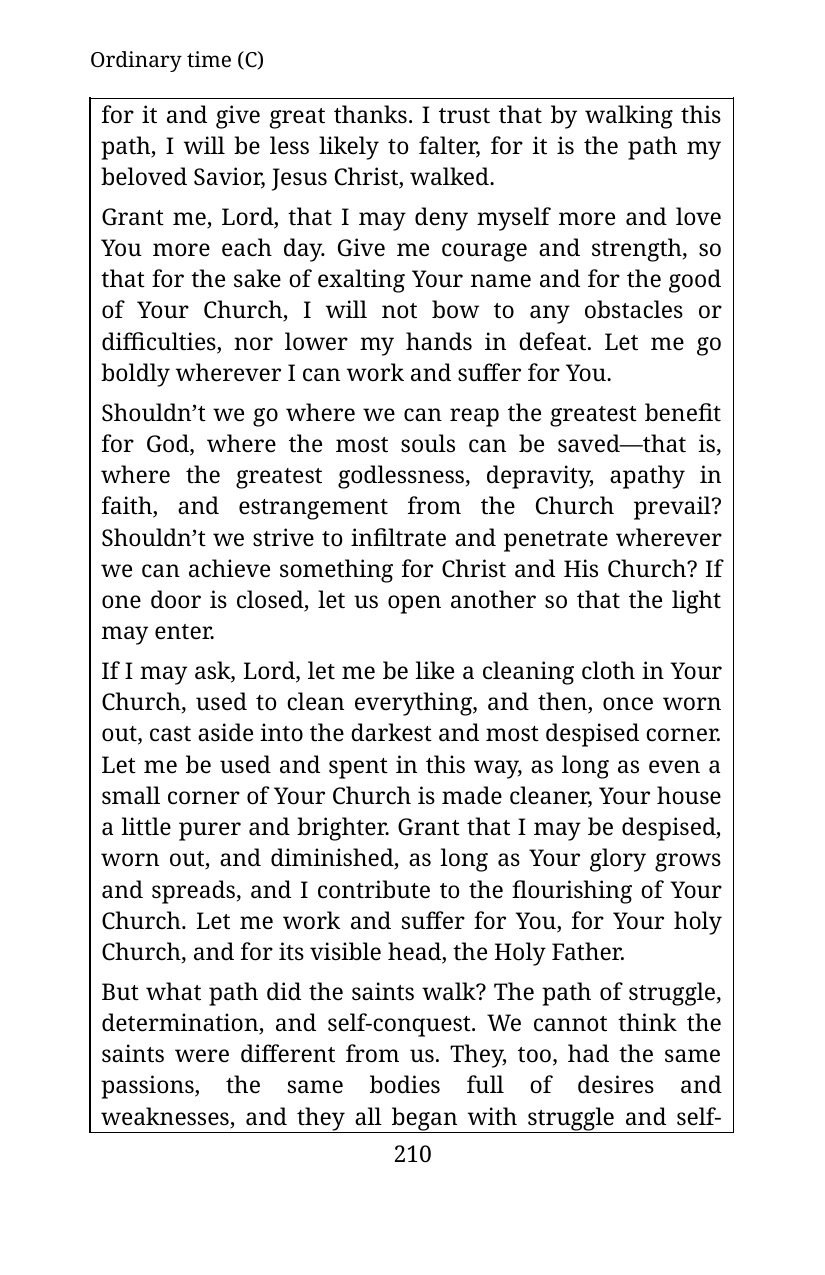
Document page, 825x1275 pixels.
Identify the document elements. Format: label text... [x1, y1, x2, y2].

table_cell for it and give great thanks. I trust that by walking this path, I will be less likely to falter, for it is the path my beloved Savior, Jesus Christ, walked. Grant me, Lord, that I may deny myself more and love You more each day. Give me courage and strength, so that for the sake of exalting Your name and for the good of Your Church, I will not bow to any obstacles or difficulties, nor lower my hands in defeat. Let me go boldly wherever I can work and suffer for You. Shouldn’t we go where we can reap the greatest benefit for God, where the most souls can be saved—that is, where the greatest godlessness, depravity, apathy in faith, and estrangement from the Church prevail? Shouldn’t we strive to infiltrate and penetrate wherever we can achieve something for Christ and His Church? If one door is closed, let us open another so that the light may enter. If I may ask, Lord, let me be like a cleaning cloth in Your Church, used to clean everything, and then, once worn out, cast aside into the darkest and most despised corner. Let me be used and spent in this way, as long as even a small corner of Your Church is made cleaner, Your house a little purer and brighter. Grant that I may be despised, worn out, and diminished, as long as Your glory grows and spreads, and I contribute to the flourishing of Your Church. Let me work and suffer for You, for Your holy Church, and for its visible head, the Holy Father. But what path did the saints walk? The path of struggle, determination, and self-conquest. We cannot think the saints were different from us. They, too, had the same passions, the same bodies full of desires and weaknesses, and they all began with struggle and self- [91, 99, 733, 1132]
